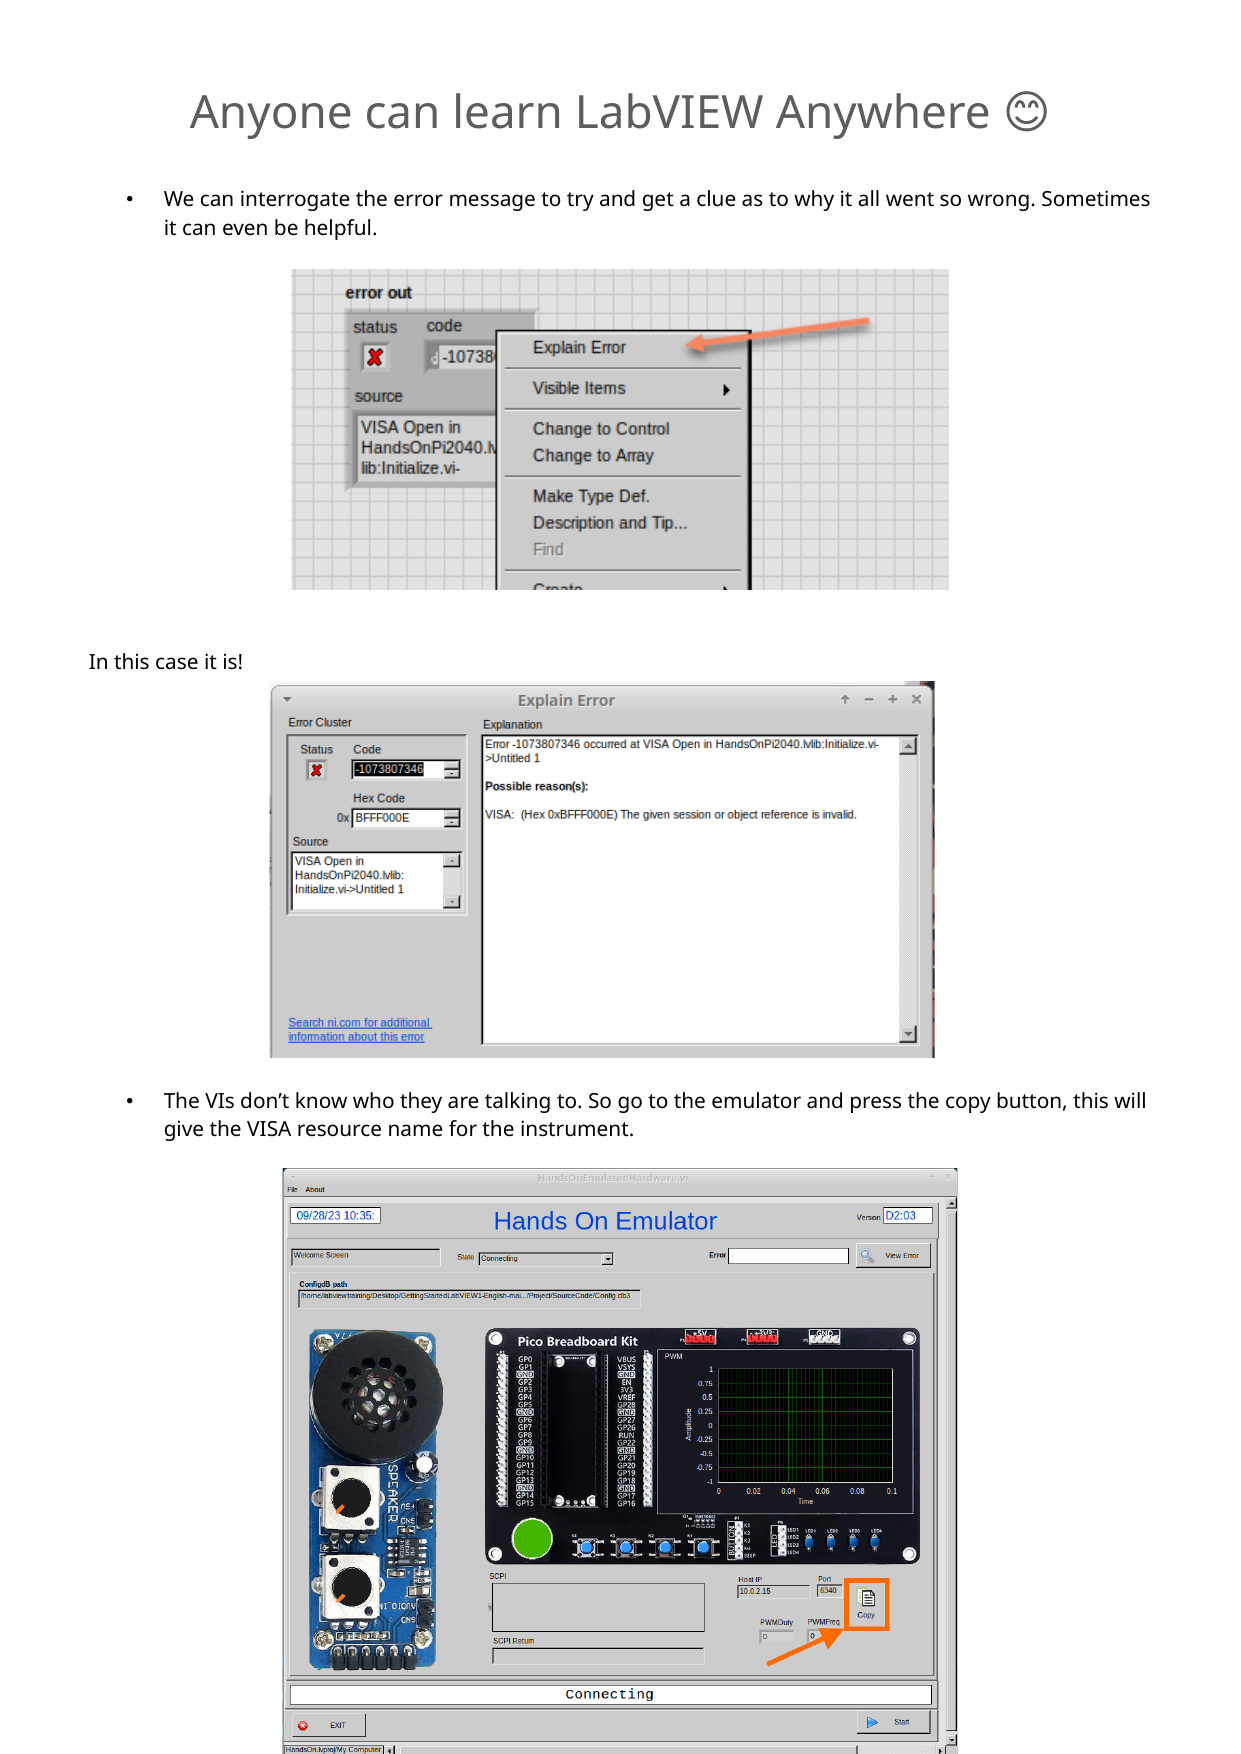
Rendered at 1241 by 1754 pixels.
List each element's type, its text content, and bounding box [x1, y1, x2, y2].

list We can interrogate the error message to try and get a clue as to why it all went so wrong. Sometimes it can even be helpful. [126, 184, 1152, 241]
list The VIs don’t know who they are talking to. So go to the emulator and press the copy button, this will give the VISA resource name for the instrument. [126, 1086, 1152, 1143]
picture [282, 1168, 958, 1754]
text In this case it is! [88, 647, 1152, 675]
picture [291, 269, 949, 590]
picture [269, 681, 935, 1058]
